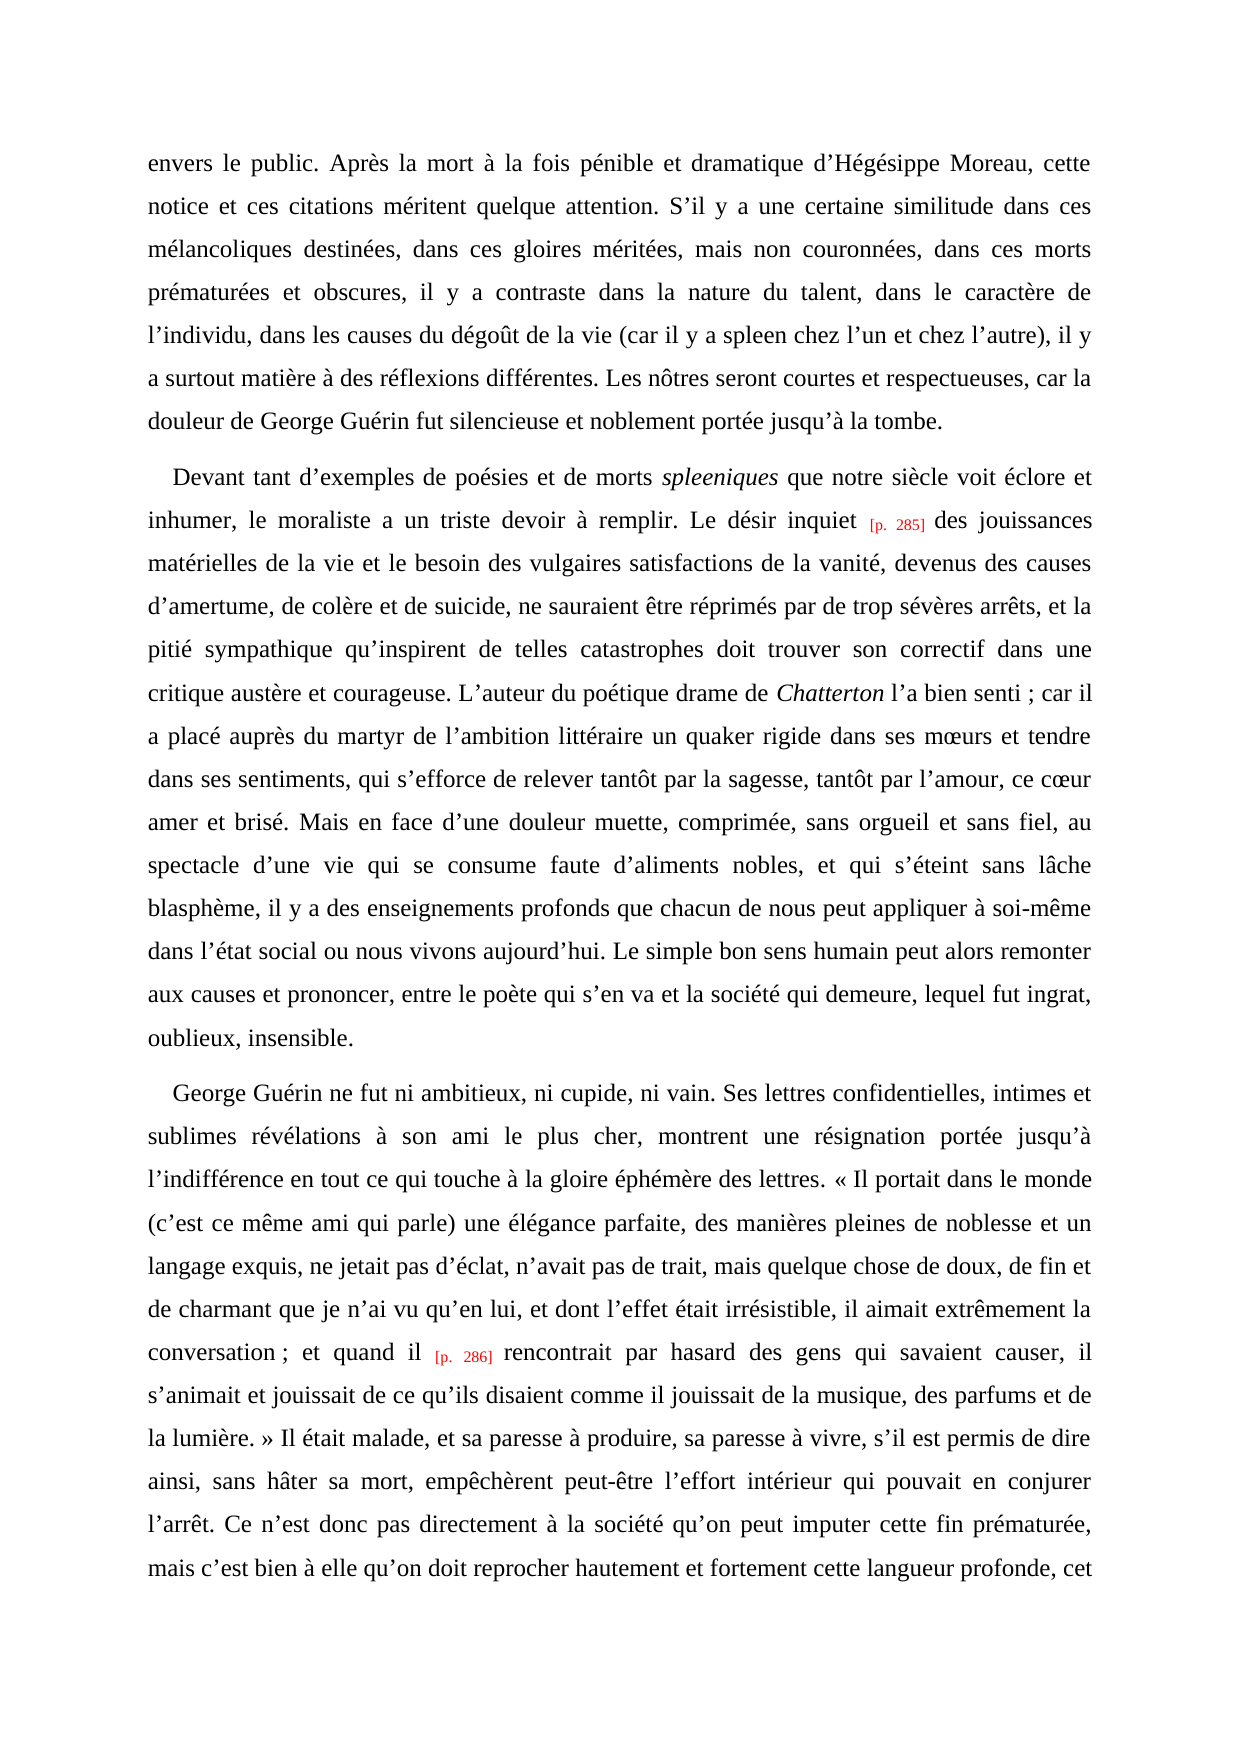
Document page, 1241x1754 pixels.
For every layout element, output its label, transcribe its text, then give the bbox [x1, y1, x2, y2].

text George Guérin ne fut ni ambitieux, ni cupide, ni vain. Ses lettres confidentielles, intimes et sublimes révélations à son ami le plus cher, montrent une résignation portée jusqu’à l’indifférence en tout ce qui touche à la gloire éphémère des lettres. « Il portait dans le monde (c’est ce même ami qui parle) une élégance parfaite, des manières pleines de noblesse et un langage exquis, ne jetait pas d’éclat, n’avait pas de trait, mais quelque chose de doux, de fin et de charmant que je n’ai vu qu’en lui, et dont l’effet était irrésistible, il aimait extrêmement la conversation ; et quand il [p. 286] rencontrait par hasard des gens qui savaient causer, il s’animait et jouissait de ce qu’ils disaient comme il jouissait de la musique, des parfums et de la lumière. » Il était malade, et sa paresse à produire, sa paresse à vivre, s’il est permis de dire ainsi, sans hâter sa mort, empêchèrent peut-être l’effort intérieur qui pouvait en conjurer l’arrêt. Ce n’est donc pas directement à la société qu’on peut imputer cette fin prématurée, mais c’est bien à elle qu’on doit reprocher hautement et fortement cette langueur profonde, cet [148, 1078, 1093, 1581]
text Devant tant d’exemples de poésies et de morts spleeniques que notre siècle voit éclore et inhumer, le moraliste a un triste devoir à remplir. Le désir inquiet [p. 285] des jouissances matérielles de la vie et le besoin des vulgaires satisfactions de la vanité, devenus des causes d’amertume, de colère et de suicide, ne sauraient être réprimés par de trop sévères arrêts, et la pitié sympathique qu’inspirent de telles catastrophes doit trouver son correctif dans une critique austère et courageuse. L’auteur du poétique drame de Chatterton l’a bien senti ; car il a placé auprès du martyr de l’ambition littéraire un quaker rigide dans ses mœurs et tendre dans ses sentiments, qui s’efforce de relever tantôt par la sagesse, tantôt par l’amour, ce cœur amer et brisé. Mais en face d’une douleur muette, comprimée, sans orgueil et sans fiel, au spectacle d’une vie qui se consume faute d’aliments nobles, et qui s’éteint sans lâche blasphème, il y a des enseignements profonds que chacun de nous peut appliquer à soi-même dans l’état social ou nous vivons aujourd’hui. Le simple bon sens humain peut alors remonter aux causes et prononcer, entre le poète qui s’en va et la société qui demeure, lequel fut ingrat, oublieux, insensible. [148, 462, 1093, 1051]
text envers le public. Après la mort à la fois pénible et dramatique d’Hégésippe Moreau, cette notice et ces citations méritent quelque attention. S’il y a une certaine similitude dans ces mélancoliques destinées, dans ces gloires méritées, mais non couronnées, dans ces morts prématurées et obscures, il y a contraste dans la nature du talent, dans le caractère de l’individu, dans les causes du dégoût de la vie (car il y a spleen chez l’un et chez l’autre), il y a surtout matière à des réflexions différentes. Les nôtres seront courtes et respectueuses, car la douleur de George Guérin fut silencieuse et noblement portée jusqu’à la tombe. [148, 148, 1093, 435]
